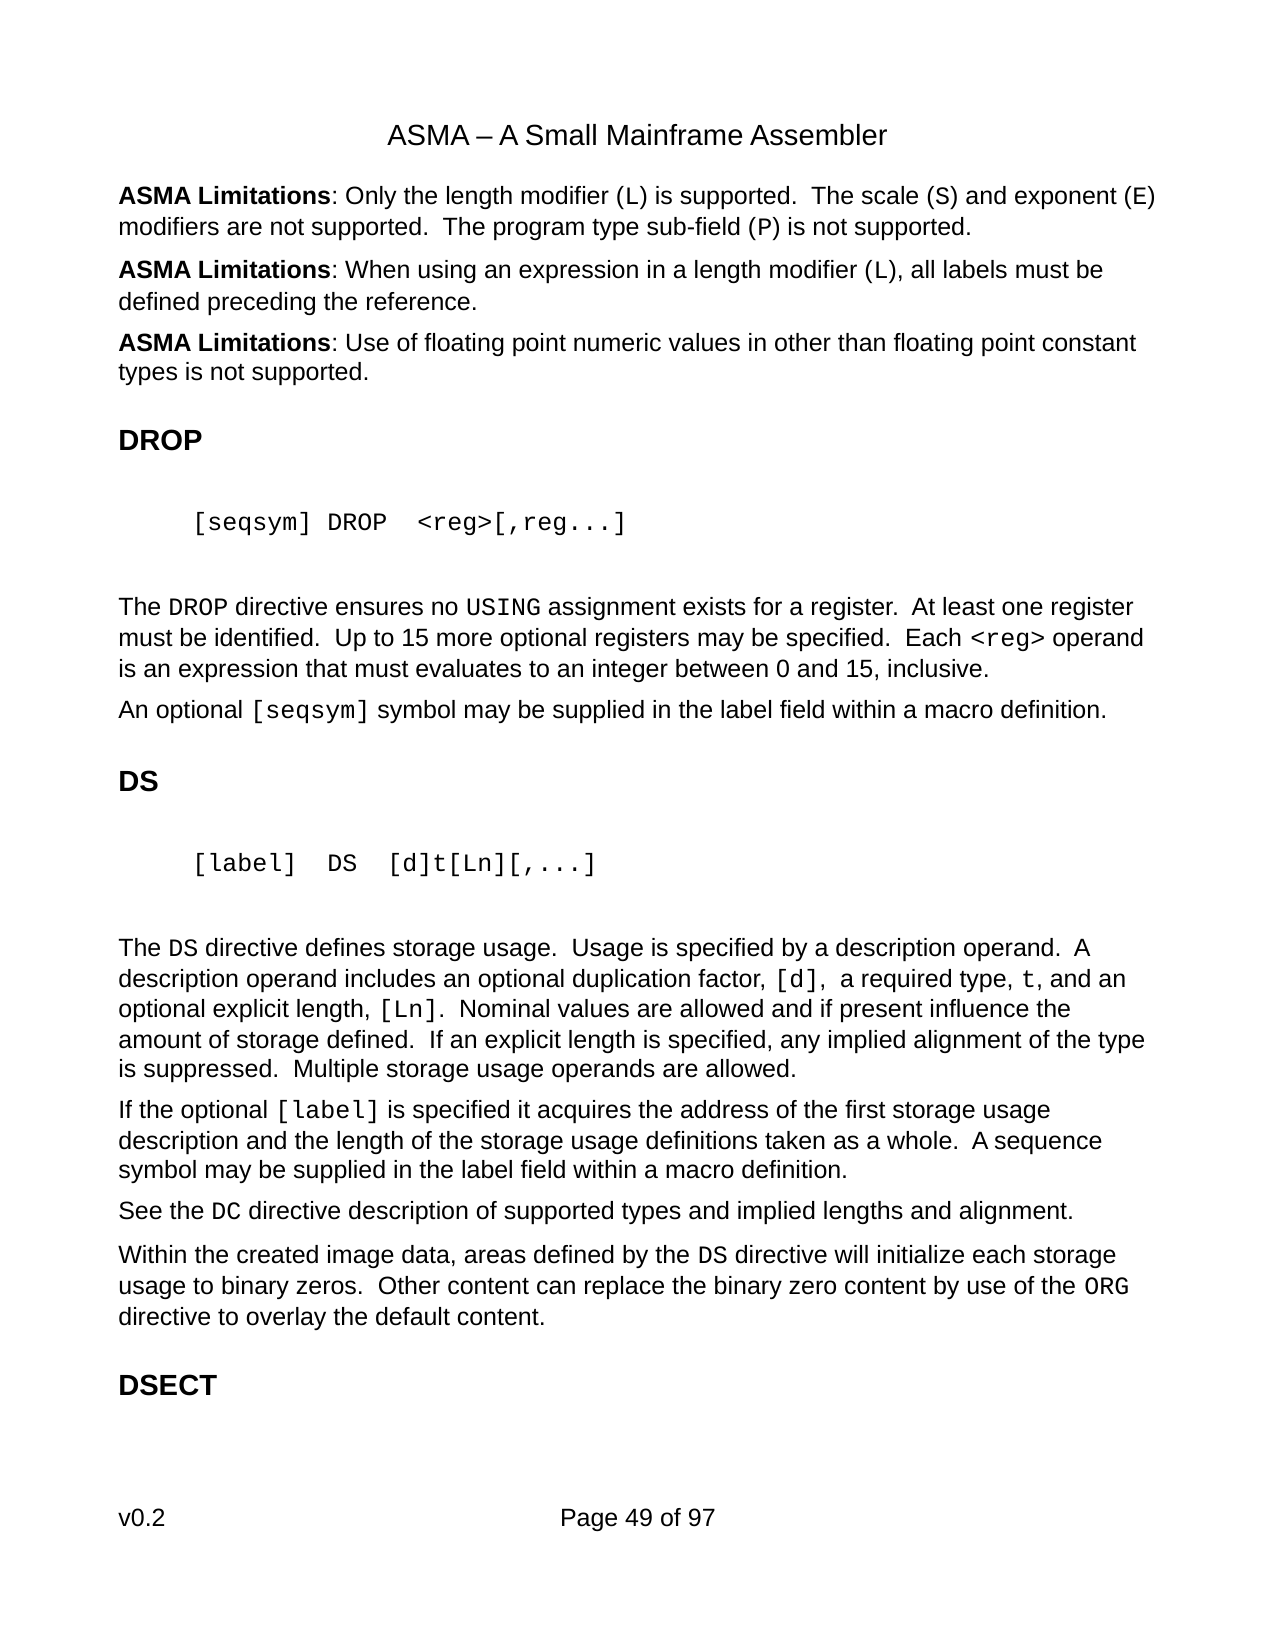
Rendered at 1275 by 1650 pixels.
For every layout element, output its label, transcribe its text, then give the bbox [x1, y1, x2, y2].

text [seqsym] DROP <reg>[,reg...] [192, 510, 1157, 538]
text ASMA Limitations: When using an expression in a length modifier (L), all labels must be defined preceding the reference. [118, 256, 1157, 315]
text If the optional [label] is specified it acquires the address of the first storage usage description and the length of the storage usage definitions taken as a whole. A sequence symbol may be supplied in the label field within a macro definition. [118, 1095, 1157, 1184]
text The DROP directive ensures no USING assignment exists for a register. At least one register must be identified. Up to 15 more optional registers may be specified. Each <reg> operand is an expression that must evaluates to an integer between 0 and 15, inclusive. [118, 592, 1157, 683]
text [label] DS [d]t[Ln][,...] [192, 851, 1157, 879]
text The DS directive defines storage usage. Usage is specified by a description operand. A description operand includes an optional duplication factor, [d], a required type, t, and an optional explicit length, [Ln]. Nominal values are allowed and if present influence the amount of storage defined. If an explicit length is specified, any implied alignment of the type is suppressed. Multiple storage usage operands are allowed. [118, 933, 1157, 1083]
text Within the created image data, areas defined by the DS directive will initialize each storage usage to binary zeros. Other content can replace the binary zero content by use of the ORG directive to overlay the default content. [118, 1240, 1157, 1330]
text See the DC directive description of supported types and implied lengths and alignment. [118, 1196, 1157, 1227]
subtitle DS [118, 764, 1157, 797]
subtitle DSECT [118, 1368, 1157, 1401]
text ASMA Limitations: Use of floating point numeric values in other than floating point constant types is not supported. [118, 328, 1157, 385]
text An optional [seqsym] symbol may be supplied in the label field within a macro definition. [118, 695, 1157, 726]
text ASMA Limitations: Only the length modifier (L) is supported. The scale (S) and exponent (E) modifiers are not supported. The program type sub-field (P) is not supported. [118, 181, 1157, 243]
subtitle DROP [118, 423, 1157, 456]
